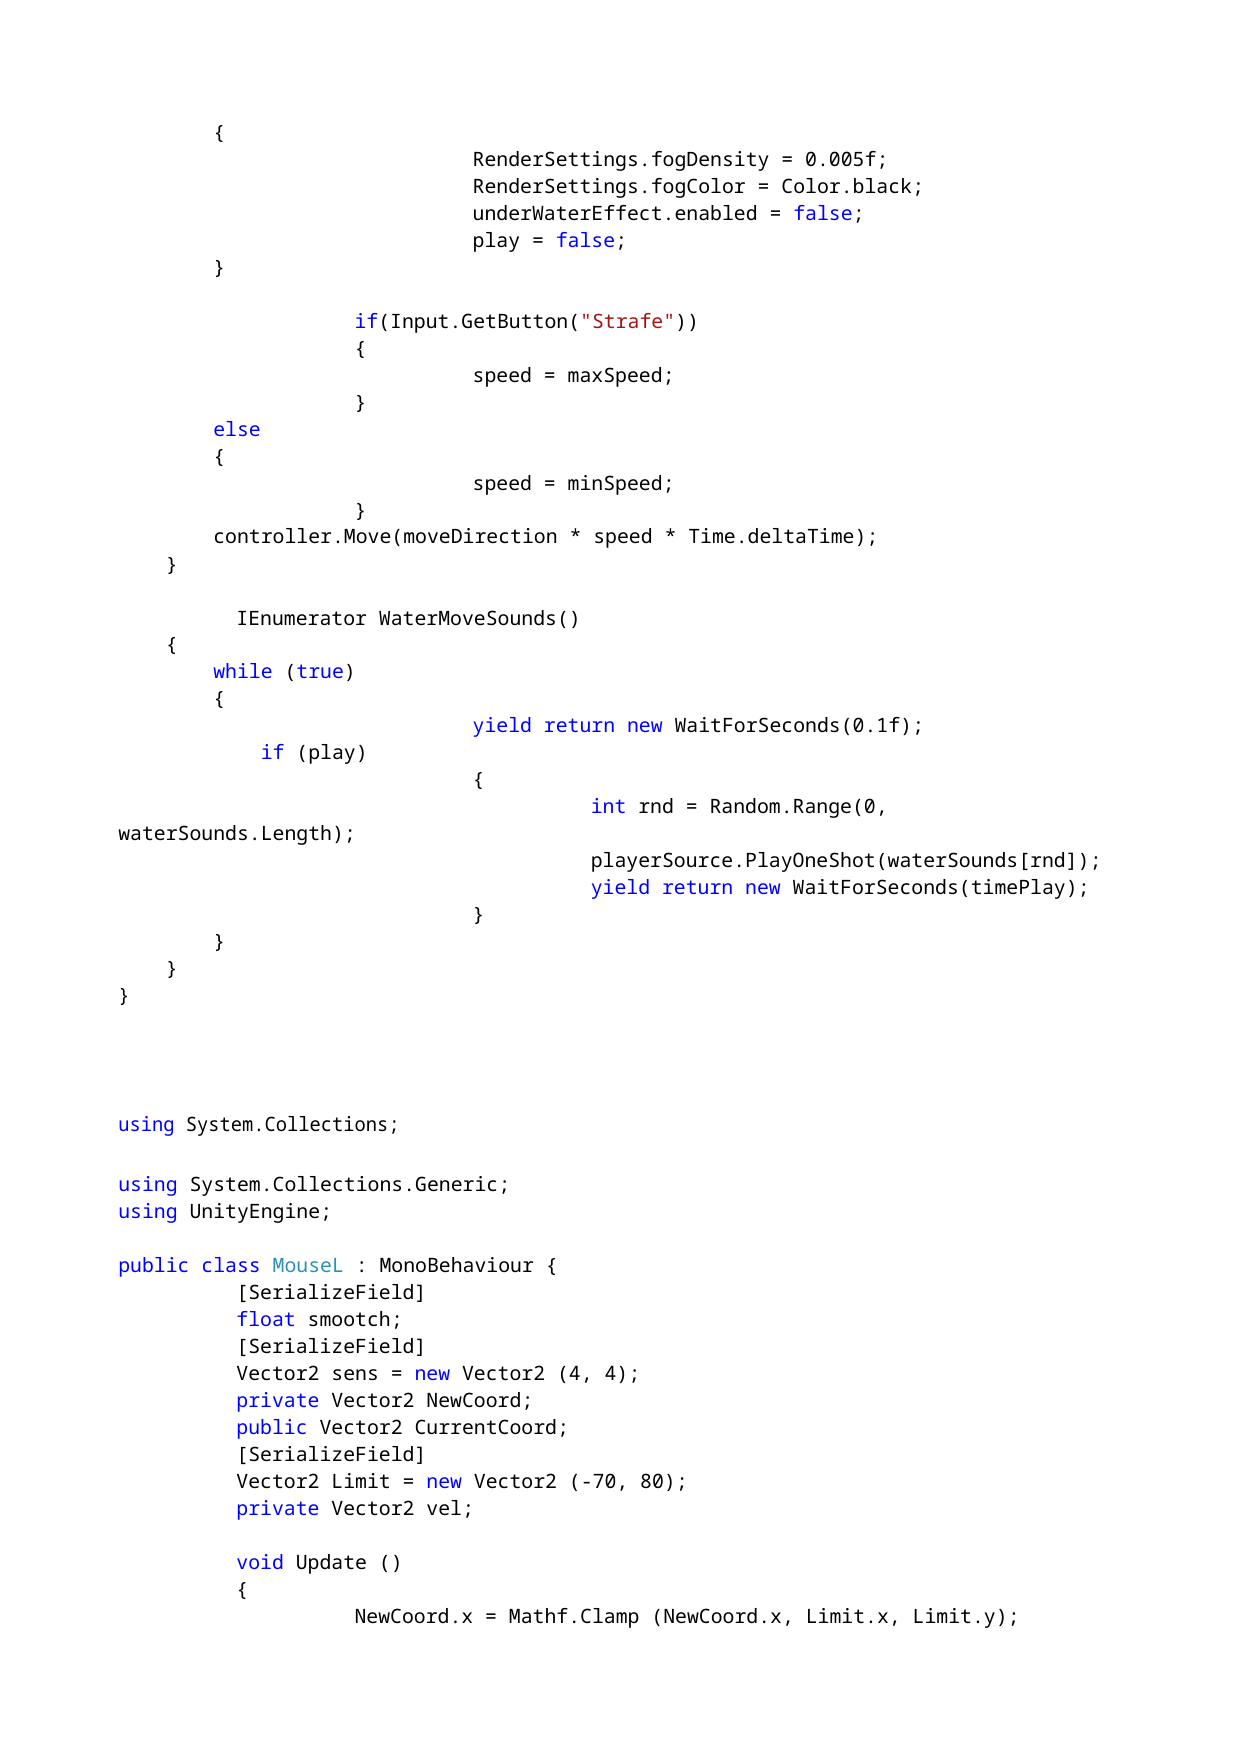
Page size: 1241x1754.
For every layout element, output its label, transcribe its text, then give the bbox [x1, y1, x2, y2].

text float smootch; [118, 1305, 1122, 1332]
text { [118, 118, 1122, 145]
text { [118, 442, 1122, 469]
text } [118, 981, 1122, 1008]
text underWaterEffect.enabled = false; [118, 199, 1122, 226]
text while (true) [118, 658, 1122, 685]
text IEnumerator WaterMoveSounds() [118, 604, 1122, 631]
text yield return new WaitForSeconds(0.1f); [118, 712, 1122, 739]
text else [118, 415, 1122, 442]
text RenderSettings.fogColor = Color.black; [118, 172, 1122, 199]
text if(Input.GetButton("Strafe")) [118, 307, 1122, 334]
text speed = minSpeed; [118, 469, 1122, 496]
text { [118, 631, 1122, 658]
text NewCoord.x = Mathf.Clamp (NewCoord.x, Limit.x, Limit.y); [118, 1602, 1122, 1629]
text } [118, 388, 1122, 415]
text private Vector2 vel; [118, 1494, 1122, 1521]
text [SerializeField] [118, 1440, 1122, 1467]
text public class MouseL : MonoBehaviour { [118, 1251, 1122, 1278]
text using System.Collections; [118, 1110, 1122, 1137]
text } [118, 496, 1122, 523]
text void Update () [118, 1548, 1122, 1575]
text { [118, 1575, 1122, 1602]
text } [118, 927, 1122, 954]
text yield return new WaitForSeconds(timePlay); [118, 873, 1122, 901]
text { [118, 334, 1122, 361]
text if (play) [118, 739, 1122, 766]
text public Vector2 CurrentCoord; [118, 1413, 1122, 1440]
text } [118, 550, 1122, 577]
text Vector2 sens = new Vector2 (4, 4); [118, 1359, 1122, 1386]
text speed = maxSpeed; [118, 361, 1122, 388]
text using UnityEngine; [118, 1197, 1122, 1224]
text playerSource.PlayOneShot(waterSounds[rnd]); [118, 847, 1122, 873]
text { [118, 685, 1122, 712]
text } [118, 954, 1122, 981]
text } [118, 253, 1122, 280]
text RenderSettings.fogDensity = 0.005f; [118, 145, 1122, 172]
text [SerializeField] [118, 1332, 1122, 1359]
text [SerializeField] [118, 1278, 1122, 1305]
text Vector2 Limit = new Vector2 (-70, 80); [118, 1467, 1122, 1494]
text int rnd = Random.Range(0, waterSounds.Length); [118, 793, 1122, 847]
text controller.Move(moveDirection * speed * Time.deltaTime); [118, 523, 1122, 550]
text private Vector2 NewCoord; [118, 1386, 1122, 1413]
text play = false; [118, 226, 1122, 253]
text } [118, 901, 1122, 927]
text using System.Collections.Generic; [118, 1170, 1122, 1197]
text { [118, 766, 1122, 793]
